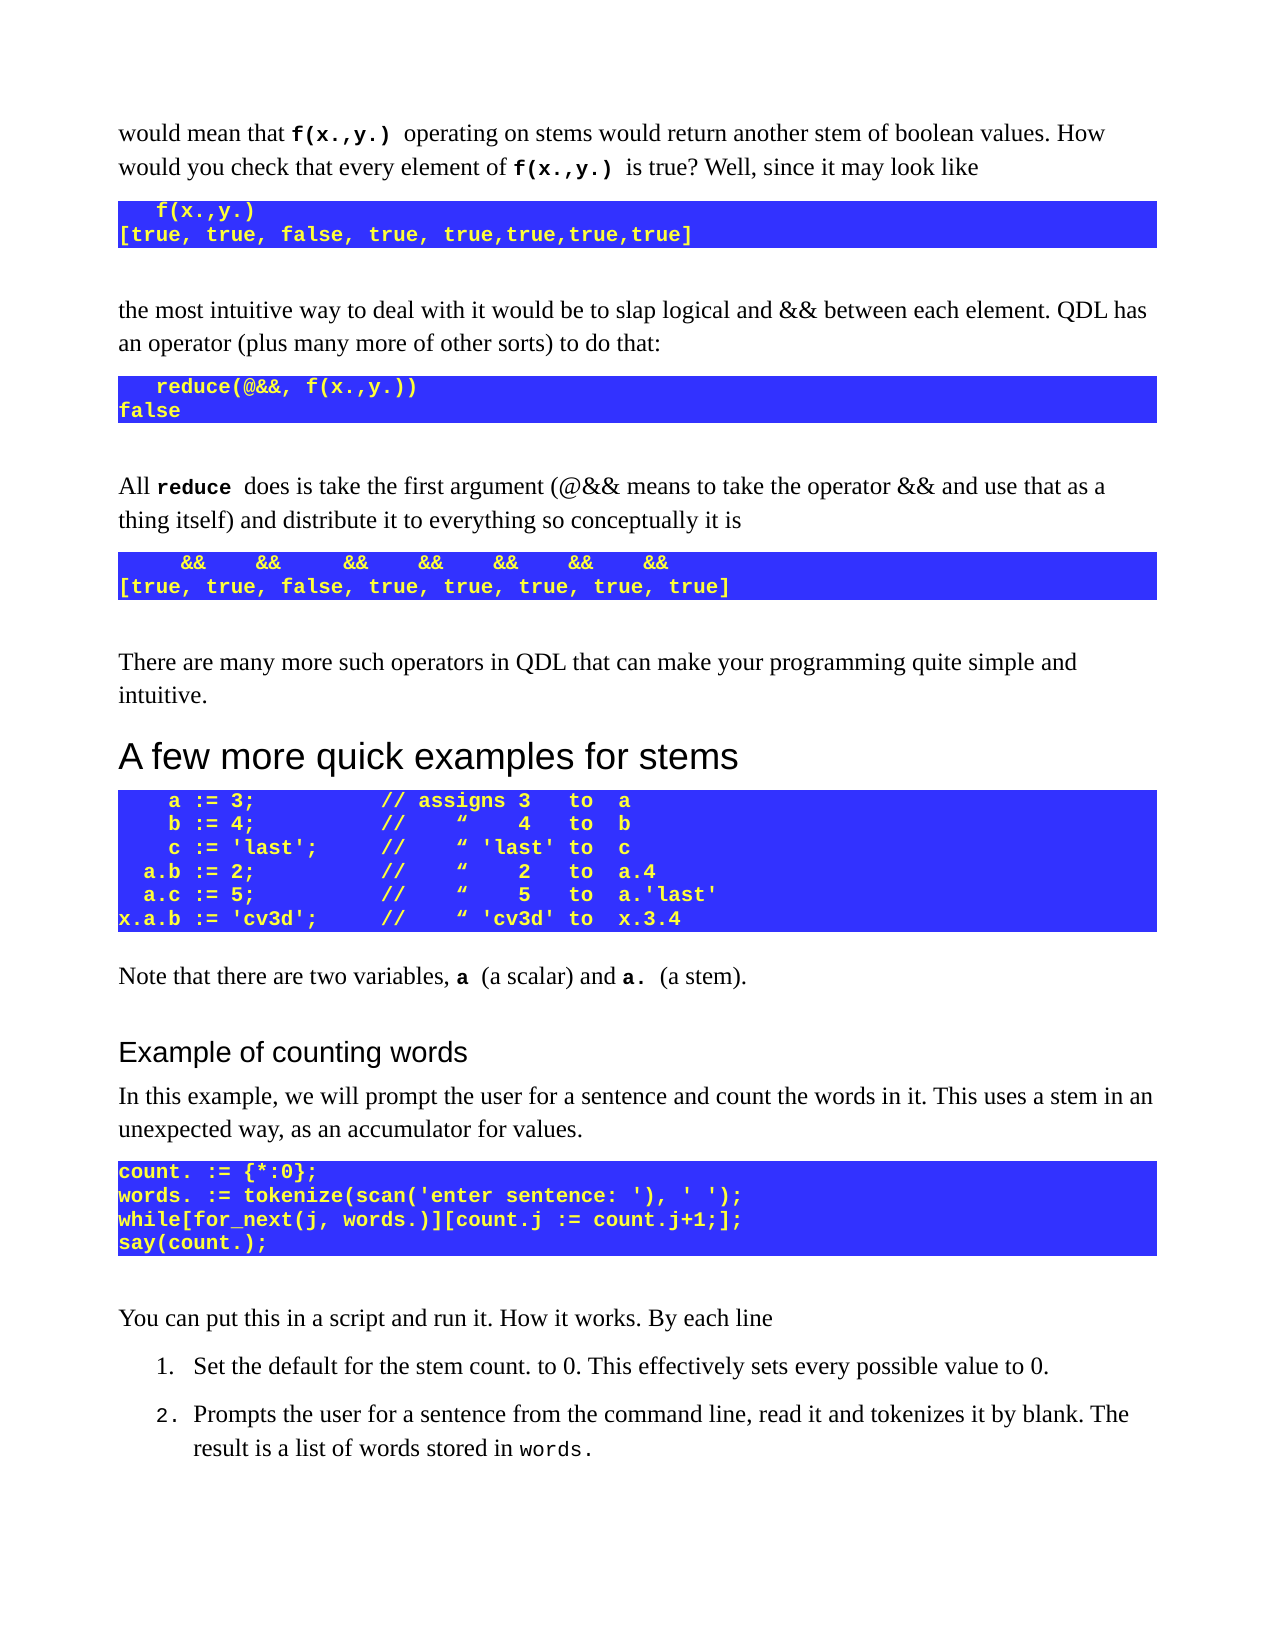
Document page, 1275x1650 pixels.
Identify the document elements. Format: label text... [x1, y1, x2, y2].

text a.b := 2; // “ 2 to a.4 [118, 861, 1157, 884]
text say(count.); [118, 1232, 1157, 1256]
text the most intuitive way to deal with it would be to slap logical and && between each element. QDL has an operator (plus many more of other sorts) to do that: [118, 295, 1157, 357]
list Set the default for the stem count. to 0. This effectively sets every possible value to 0. [156, 1351, 1157, 1380]
text [true, true, false, true, true,true,true,true] [118, 224, 1157, 248]
text x.a.b := 'cv3d'; // “ 'cv3d' to x.3.4 [118, 908, 1157, 932]
text Note that there are two variables, a (a scalar) and a. (a stem). [118, 961, 1157, 991]
text In this example, we will prompt the user for a sentence and count the words in it. This uses a stem in an unexpected way, as an accumulator for values. [118, 1081, 1157, 1142]
text would mean that f(x.,y.) operating on stems would return another stem of boolean values. How would you check that every element of f(x.,y.) is true? Well, since it may look like [118, 118, 1157, 182]
text && && && && && && && [118, 552, 1157, 576]
text a := 3; // assigns 3 to a [118, 790, 1157, 813]
text b := 4; // “ 4 to b [118, 813, 1157, 837]
text c := 'last'; // “ 'last' to c [118, 837, 1157, 861]
text reduce(@&&, f(x.,y.)) [118, 376, 1157, 400]
subtitle A few more quick examples for stems [118, 734, 1157, 777]
text There are many more such operators in QDL that can make your programming quite simple and intuitive. [118, 647, 1157, 709]
text All reduce does is take the first argument (@&& means to take the operator && and use that as a thing itself) and distribute it to everything so conceptually it is [118, 471, 1157, 533]
text a.c := 5; // “ 5 to a.'last' [118, 884, 1157, 908]
subtitle Example of counting words [118, 1035, 1157, 1068]
text count. := {*:0}; [118, 1161, 1157, 1185]
text You can put this in a script and run it. How it works. By each line [118, 1303, 1157, 1332]
text while[for_next(j, words.)][count.j := count.j+1;]; [118, 1209, 1157, 1232]
text [true, true, false, true, true, true, true, true] [118, 576, 1157, 600]
text f(x.,y.) [118, 201, 1157, 224]
text false [118, 400, 1157, 423]
text words. := tokenize(scan('enter sentence: '), ' '); [118, 1185, 1157, 1209]
list Prompts the user for a sentence from the command line, read it and tokenizes it by blank. The result is a list of words stored in words. [156, 1399, 1157, 1462]
